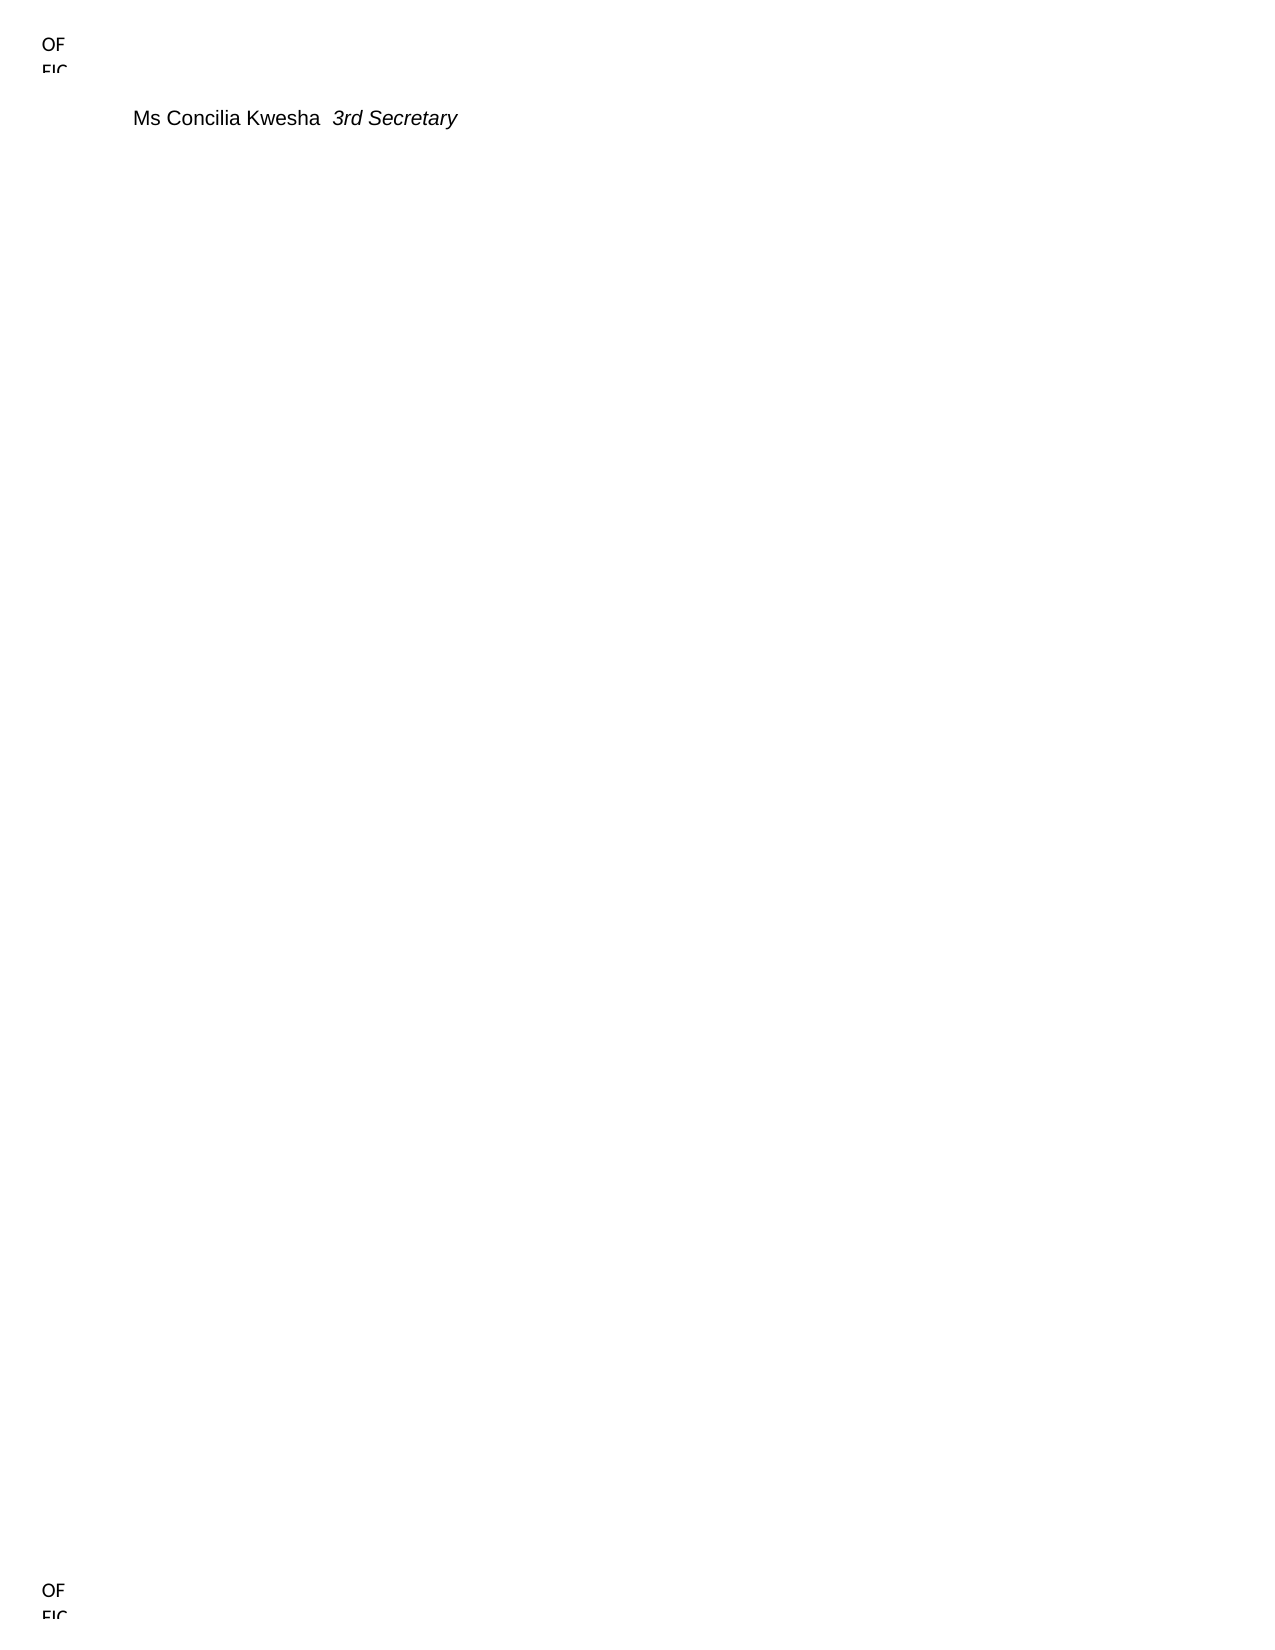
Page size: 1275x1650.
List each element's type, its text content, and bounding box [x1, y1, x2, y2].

text Ms Concilia Kwesha 3rd Secretary [133, 106, 1181, 129]
